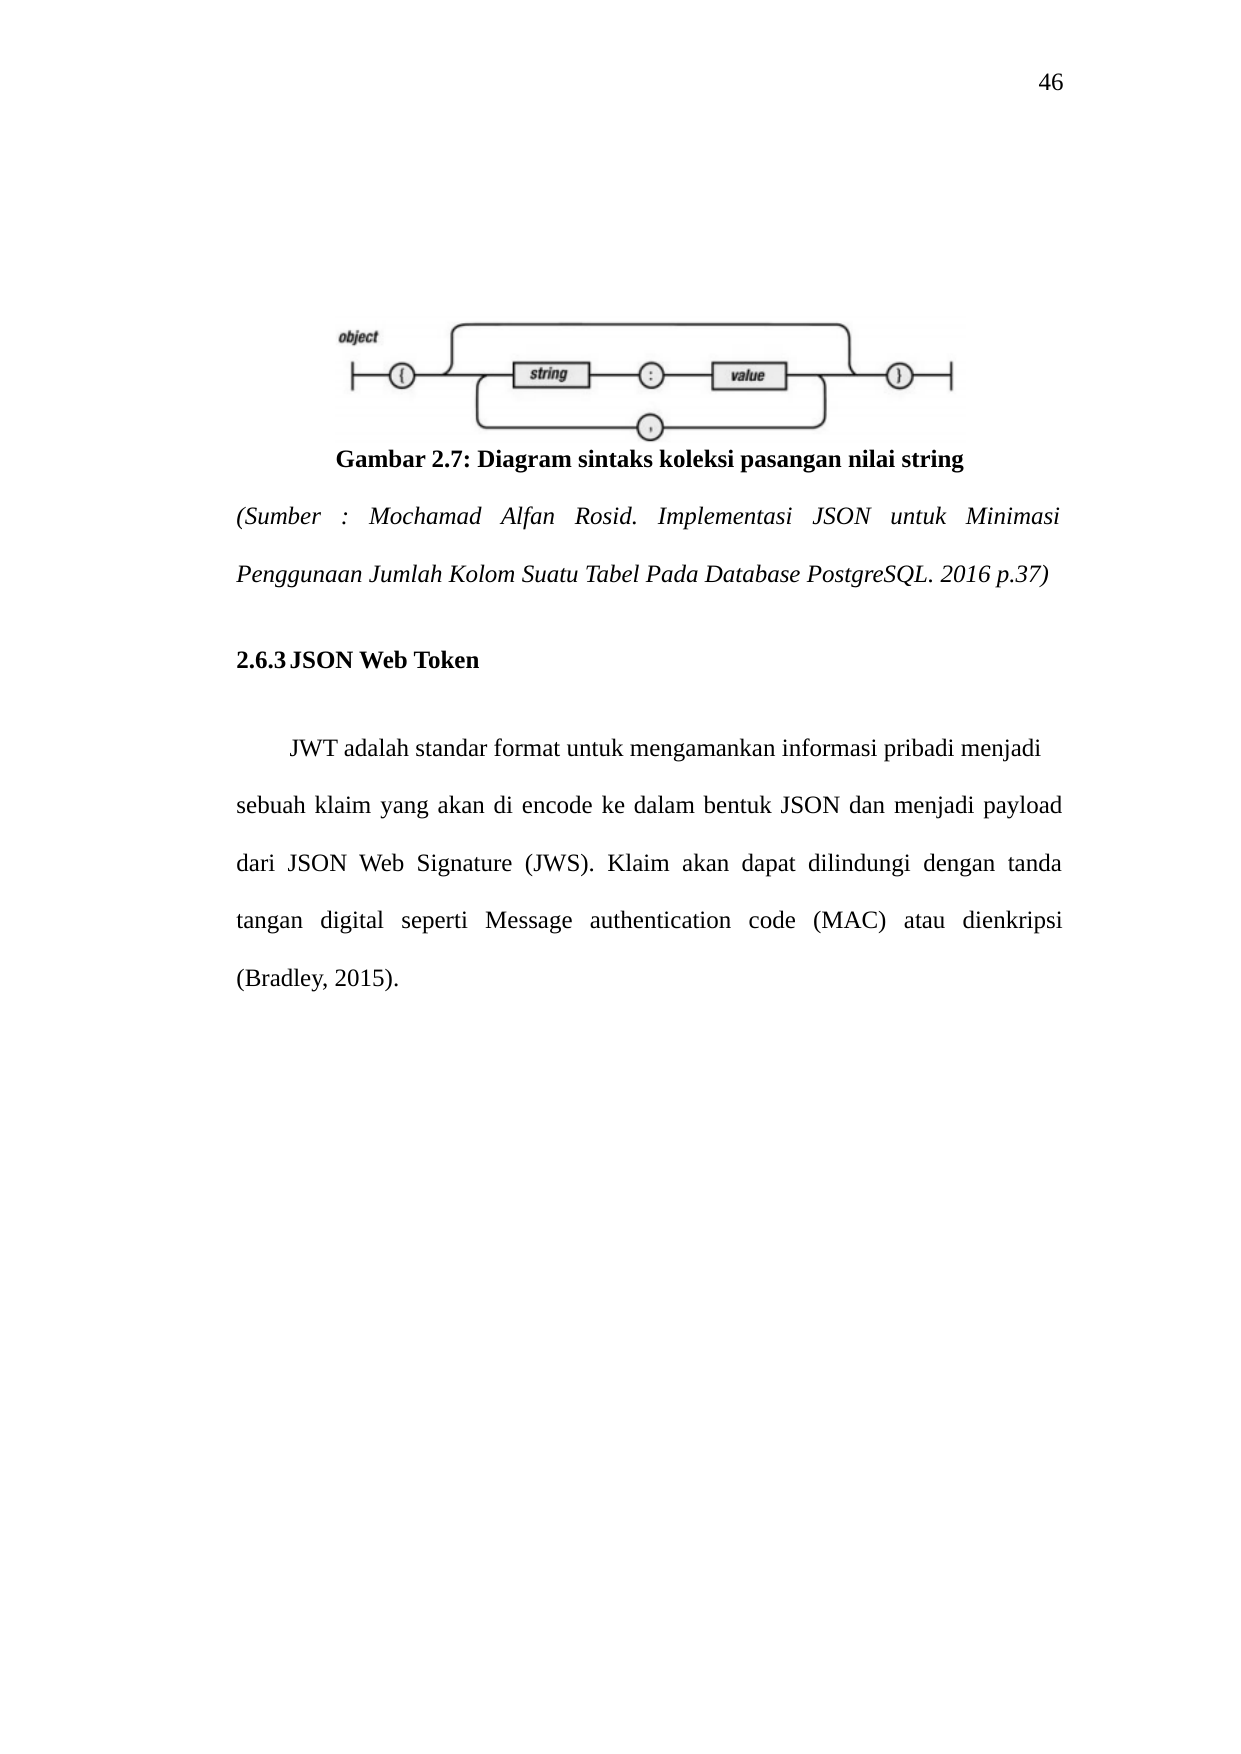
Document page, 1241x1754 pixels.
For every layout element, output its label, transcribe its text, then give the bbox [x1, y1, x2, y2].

text sebuah klaim yang akan di encode ke dalam bentuk JSON dan menjadi payload dari JSON Web Signature (JWS). Klaim akan dapat dilindungi dengan tanda tangan digital seperti Message authentication code (MAC) atau dienkripsi (Bradley, 2015). [236, 790, 1063, 991]
text (Sumber : Mochamad Alfan Rosid. Implementasi JSON untuk Minimasi Penggunaan Jumlah Kolom Suatu Tabel Pada Database PostgreSQL. 2016 p.37) [236, 295, 1063, 587]
subtitle 2.6.3 JSON Web Token [236, 646, 1063, 674]
text JWT adalah standar format untuk mengamankan informasi pribadi menjadi [236, 733, 1063, 761]
text Gambar 2.7: Diagram sintaks koleksi pasangan nilai string [329, 444, 971, 472]
